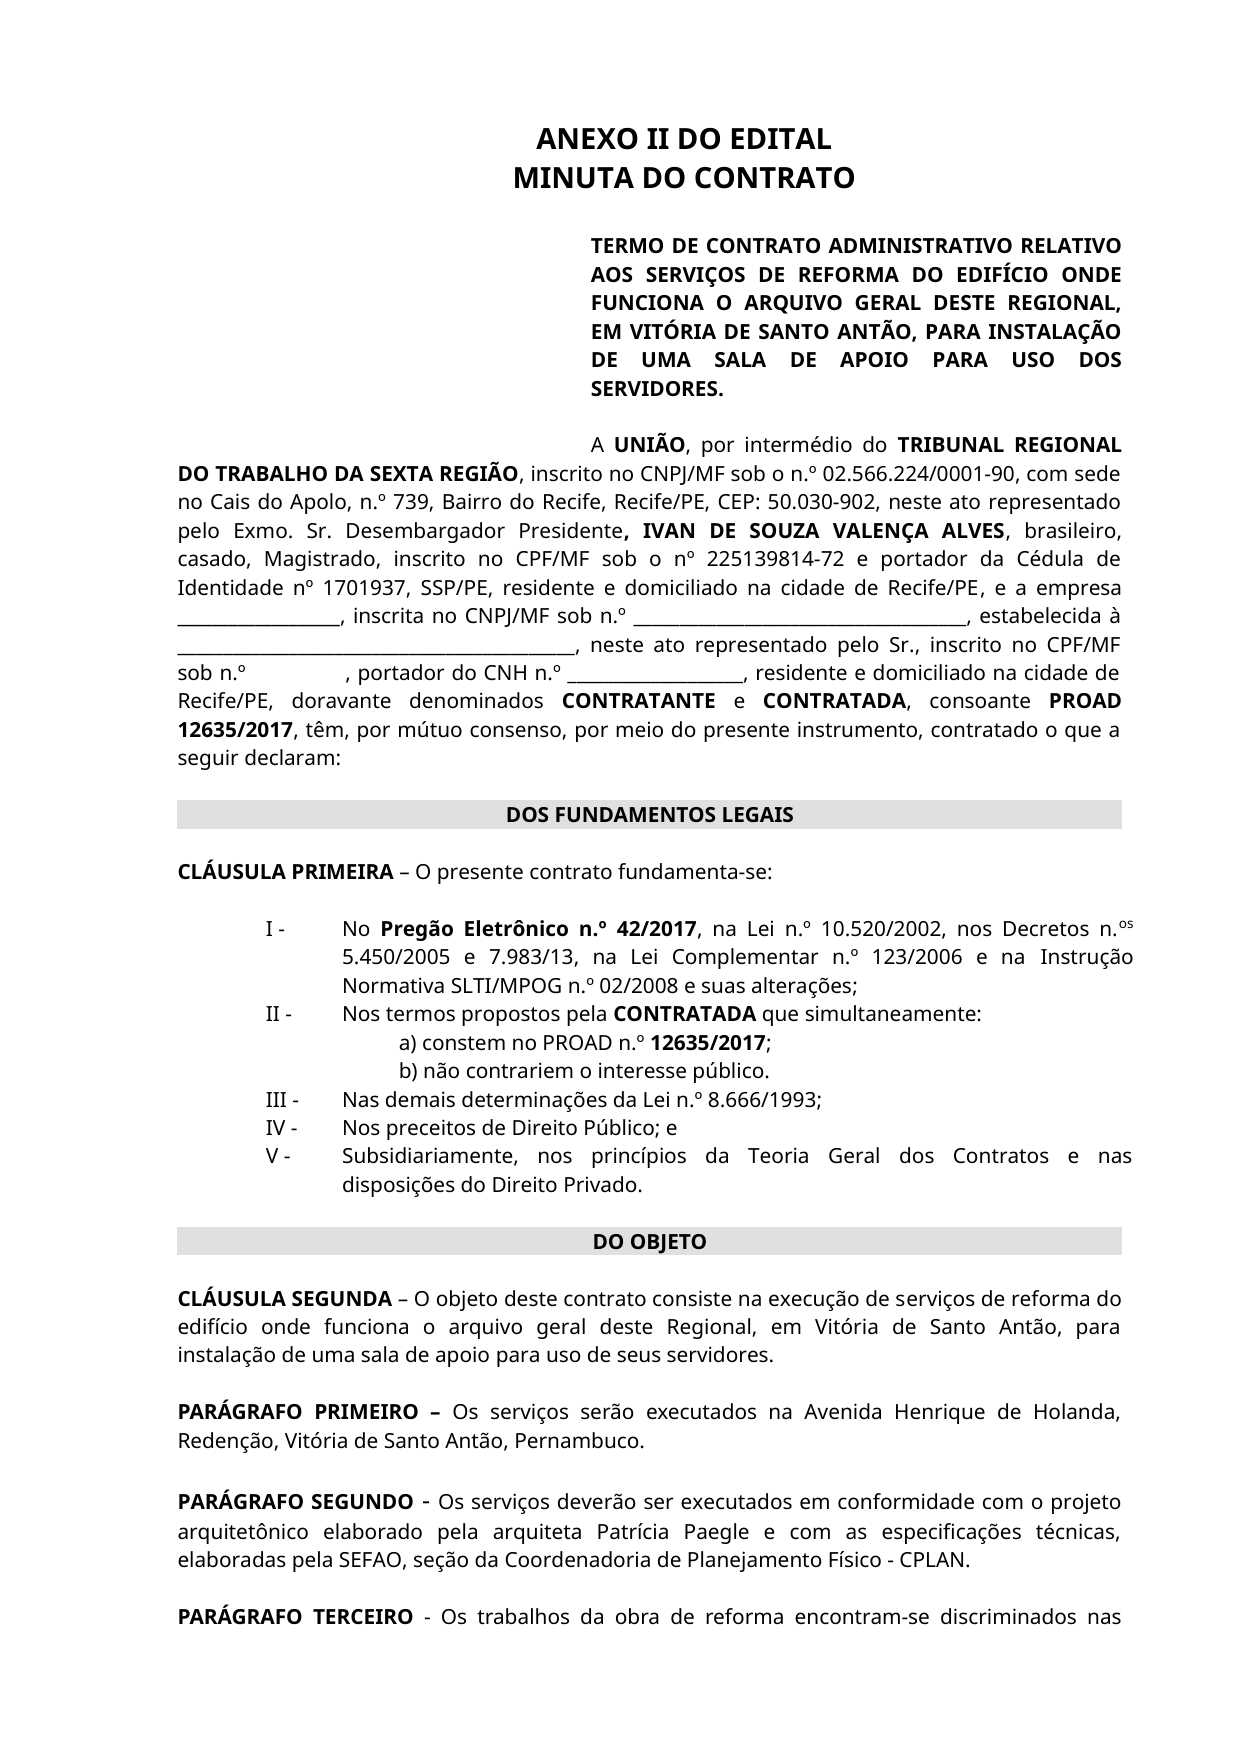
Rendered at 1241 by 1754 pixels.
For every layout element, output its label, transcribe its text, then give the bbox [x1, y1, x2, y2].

text TERMO DE CONTRATO ADMINISTRATIVO RELATIVO AOS SERVIÇOS DE REFORMA DO EDIFÍCIO ONDE FUNCIONA O ARQUIVO GERAL DESTE REGIONAL, EM VITÓRIA DE SANTO ANTÃO, PARA INSTALAÇÃO DE UMA SALA DE APOIO PARA USO DOS SERVIDORES. [591, 232, 1122, 402]
subtitle DOS FUNDAMENTOS LEGAIS [177, 800, 1122, 829]
subtitle DO OBJETO [177, 1227, 1122, 1255]
text CLÁUSULA SEGUNDA – O objeto deste contrato consiste na execução de serviços de reforma do edifício onde funciona o arquivo geral deste Regional, em Vitória de Santo Antão, para instalação de uma sala de apoio para uso de seus servidores. [177, 1284, 1122, 1369]
table_cell [258, 1056, 398, 1085]
table_cell V - [258, 1142, 334, 1198]
table_cell III - [258, 1085, 334, 1113]
text CLÁUSULA PRIMEIRA – O presente contrato fundamenta-se: [177, 857, 1122, 886]
table_cell a) constem no PROAD n.º 12635/2017; [399, 1028, 1141, 1056]
text MINUTA DO CONTRATO [177, 158, 1191, 197]
table_cell Subsidiariamente, nos princípios da Teoria Geral dos Contratos e nas disposições do Direito Privado. [335, 1142, 1141, 1198]
table_cell [258, 1028, 398, 1056]
text ANEXO II DO EDITAL [177, 118, 1191, 158]
table_cell Nos termos propostos pela CONTRATADA que simultaneamente: [335, 999, 1141, 1028]
table_header No Pregão Eletrônico n.º 42/2017, na Lei n.º 10.520/2002, nos Decretos n.os 5.450/2005 e 7.983/13, na Lei Complementar n.º 123/2006 e na Instrução Normativa SLTI/MPOG n.º 02/2008 e suas alterações; [335, 914, 1141, 999]
text PARÁGRAFO SEGUNDO - Os serviços deverão ser executados em conformidade com o projeto arquitetônico elaborado pela arquiteta Patrícia Paegle e com as especificações técnicas, elaboradas pela SEFAO, seção da Coordenadoria de Planejamento Físico - CPLAN. [177, 1483, 1122, 1574]
table_cell b) não contrariem o interesse público. [399, 1056, 1141, 1085]
text PARÁGRAFO PRIMEIRO – Os serviços serão executados na Avenida Henrique de Holanda, Redenção, Vitória de Santo Antão, Pernambuco. [177, 1397, 1122, 1454]
table_cell Nos preceitos de Direito Público; e [335, 1113, 1141, 1142]
table_cell Nas demais determinações da Lei n.º 8.666/1993; [335, 1085, 1141, 1113]
table_cell IV - [258, 1113, 334, 1142]
text A UNIÃO, por intermédio do TRIBUNAL REGIONAL DO TRABALHO DA SEXTA REGIÃO, inscrito no CNPJ/MF sob o n.º 02.566.224/0001-90, com sede no Cais do Apolo, n.º 739, Bairro do Recife, Recife/PE, CEP: 50.030-902, neste ato representado pelo Exmo. Sr. Desembargador Presidente, IVAN DE SOUZA VALENÇA ALVES, brasileiro, casado, Magistrado, inscrito no CPF/MF sob o nº 225139814-72 e portador da Cédula de Identidade nº 1701937, SSP/PE, residente e domiciliado na cidade de Recife/PE, e a empresa ___________________, inscrita no CNPJ/MF sob n.º ____________________________________, estabelecida à ___________________________________________, neste ato representado pelo Sr., inscrito no CPF/MF sob n.º , portador do CNH n.º ___________________, residente e domiciliado na cidade de Recife/PE, doravante denominados CONTRATANTE e CONTRATADA, consoante PROAD 12635/2017, têm, por mútuo consenso, por meio do presente instrumento, contratado o que a seguir declaram: [177, 431, 1122, 772]
table_cell II - [258, 999, 334, 1028]
table_header I - [258, 914, 334, 999]
text PARÁGRAFO TERCEIRO - Os trabalhos da obra de reforma encontram-se discriminados nas [177, 1602, 1122, 1631]
